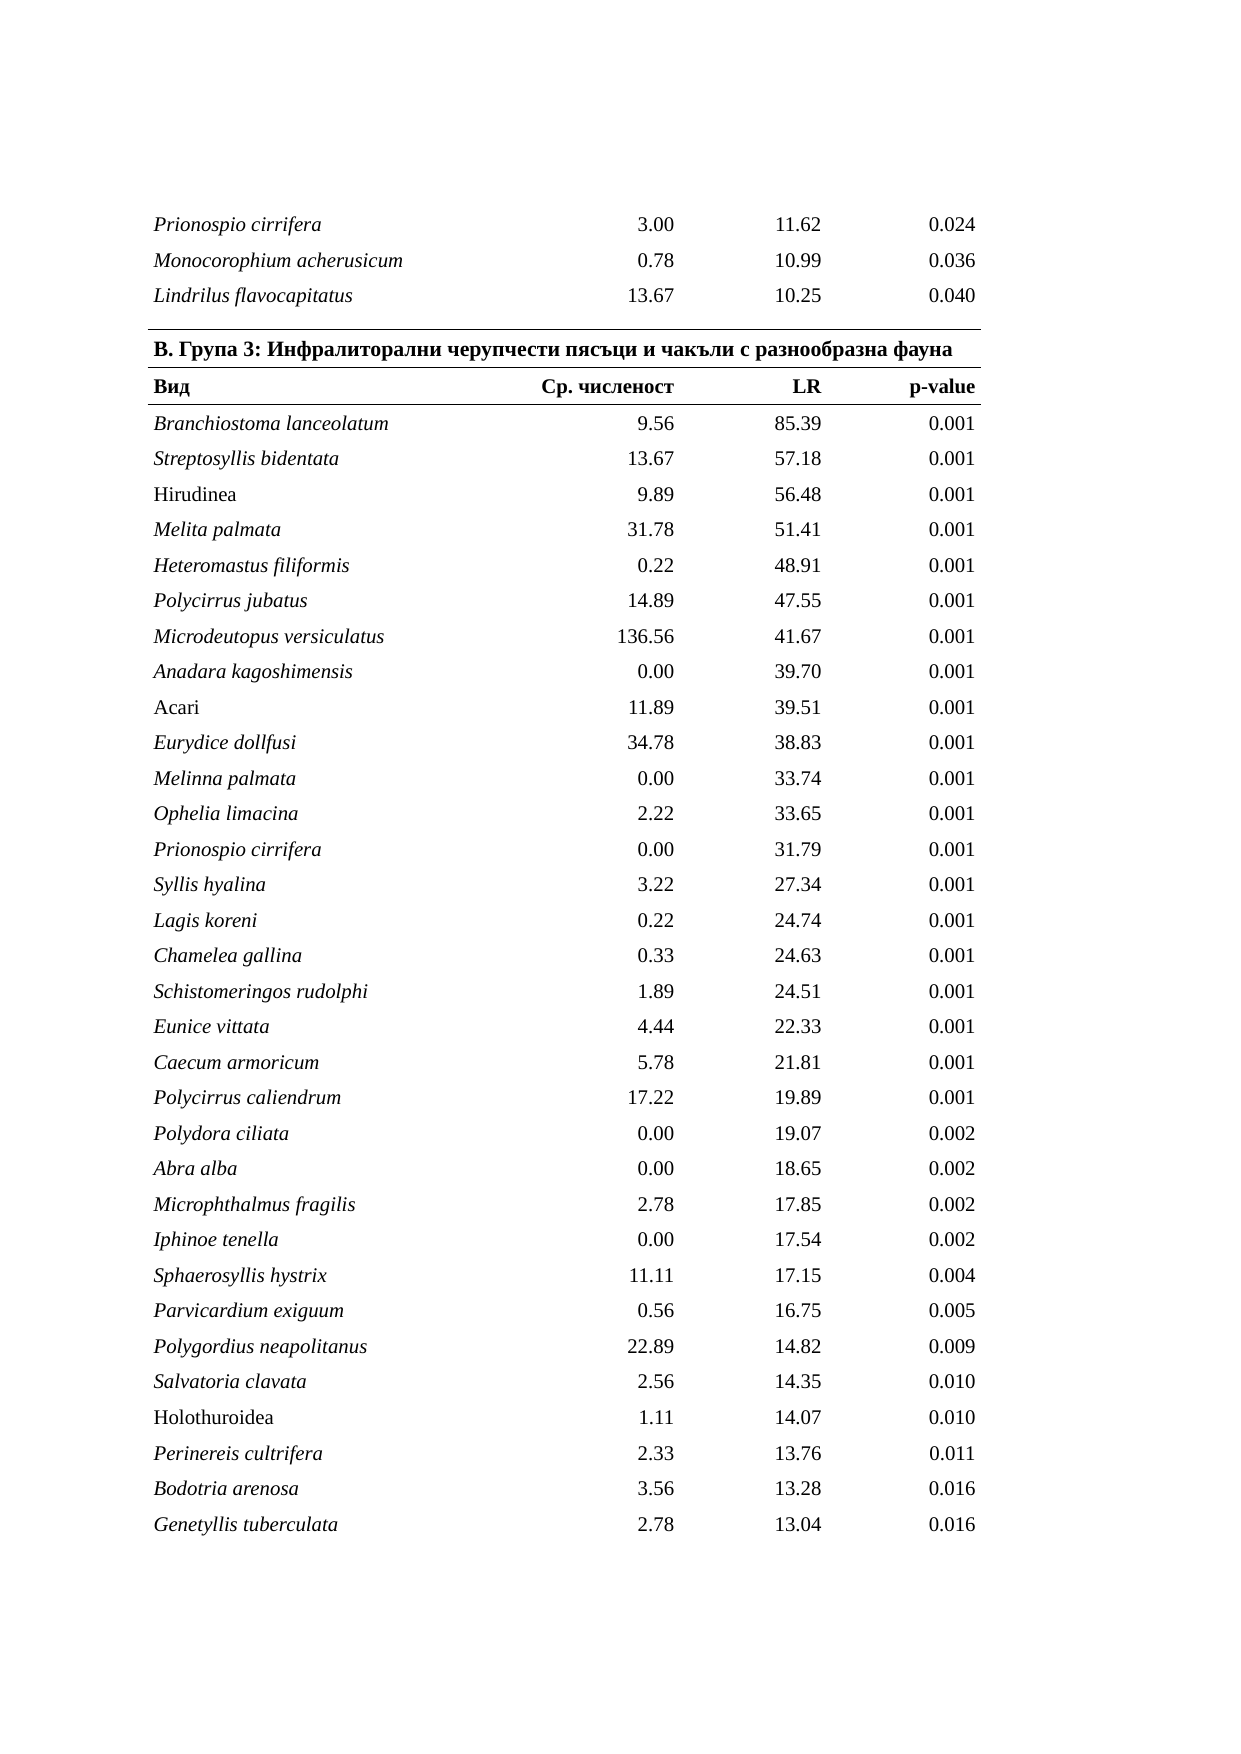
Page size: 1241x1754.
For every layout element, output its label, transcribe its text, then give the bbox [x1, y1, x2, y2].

table_cell 0.001 [827, 973, 981, 1008]
table_cell Melinna palmata [148, 760, 520, 795]
table_cell 39.51 [680, 689, 827, 724]
table_cell Prionospio cirrifera [148, 207, 520, 242]
table_cell 13.28 [680, 1470, 827, 1506]
table_cell 13.04 [680, 1506, 827, 1541]
table_cell 17.85 [680, 1186, 827, 1222]
table_cell 0.56 [520, 1293, 679, 1328]
table_cell Salvatoria clavata [148, 1364, 520, 1399]
table_cell 16.75 [680, 1293, 827, 1328]
table_cell 11.89 [520, 689, 679, 724]
table_cell 0.001 [827, 653, 981, 689]
table_cell p-value [827, 368, 981, 404]
table_cell 13.67 [520, 278, 679, 313]
table_cell Abra alba [148, 1151, 520, 1186]
table_cell 2.33 [520, 1435, 679, 1470]
table_cell Syllis hyalina [148, 866, 520, 902]
table_cell 0.00 [520, 653, 679, 689]
table_cell 0.001 [827, 866, 981, 902]
table_cell Iphinoe tenella [148, 1222, 520, 1257]
table_cell Eunice vittata [148, 1009, 520, 1044]
table_cell 3.56 [520, 1470, 679, 1506]
table_cell 47.55 [680, 582, 827, 618]
table_cell 0.024 [827, 207, 981, 242]
table_cell 4.44 [520, 1009, 679, 1044]
table_cell Microphthalmus fragilis [148, 1186, 520, 1222]
table_cell 0.001 [827, 760, 981, 795]
table_cell Anadara kagoshimensis [148, 653, 520, 689]
table_cell 0.002 [827, 1186, 981, 1222]
table_cell [148, 313, 520, 329]
table_cell 0.001 [827, 511, 981, 547]
table_cell 0.016 [827, 1470, 981, 1506]
table_cell 19.89 [680, 1080, 827, 1115]
table_cell Monocorophium acherusicum [148, 242, 520, 278]
table_cell 13.67 [520, 440, 679, 476]
table_cell 0.001 [827, 689, 981, 724]
table_cell 1.11 [520, 1399, 679, 1435]
table_cell 0.001 [827, 440, 981, 476]
table_cell 10.99 [680, 242, 827, 278]
table_cell 9.56 [520, 405, 679, 440]
table_cell Ophelia limacina [148, 795, 520, 831]
table_cell 0.011 [827, 1435, 981, 1470]
table_cell Melita palmata [148, 511, 520, 547]
table_cell Polygordius neapolitanus [148, 1328, 520, 1364]
table_cell Holothuroidea [148, 1399, 520, 1435]
table_cell 24.74 [680, 902, 827, 937]
table_cell 5.78 [520, 1044, 679, 1079]
table_cell 0.00 [520, 1151, 679, 1186]
table_cell 24.51 [680, 973, 827, 1008]
table_cell 0.001 [827, 476, 981, 511]
table_cell 0.001 [827, 618, 981, 653]
table_cell В. Група 3: Инфралиторални черупчести пясъци и чакъли с разнообразна фауна [148, 330, 981, 367]
table_cell [520, 313, 679, 329]
table_cell Eurydice dollfusi [148, 724, 520, 760]
table_cell Polycirrus jubatus [148, 582, 520, 618]
table_cell 48.91 [680, 547, 827, 582]
table_cell 41.67 [680, 618, 827, 653]
table_cell [827, 313, 981, 329]
table_cell 3.00 [520, 207, 679, 242]
table_cell Polycirrus caliendrum [148, 1080, 520, 1115]
table_cell 0.010 [827, 1399, 981, 1435]
table_cell 0.00 [520, 760, 679, 795]
table_cell Schistomeringos rudolphi [148, 973, 520, 1008]
table_cell Sphaerosyllis hystrix [148, 1257, 520, 1293]
table_cell Bodotria arenosa [148, 1470, 520, 1506]
table_cell Lagis koreni [148, 902, 520, 937]
table_cell Perinereis cultrifera [148, 1435, 520, 1470]
table_cell Polydora ciliata [148, 1115, 520, 1151]
table_cell 17.22 [520, 1080, 679, 1115]
table_cell 38.83 [680, 724, 827, 760]
table_cell Microdeutopus versiculatus [148, 618, 520, 653]
table_cell 0.009 [827, 1328, 981, 1364]
table_cell [680, 313, 827, 329]
table_cell 0.001 [827, 1009, 981, 1044]
table_cell Lindrilus flavocapitatus [148, 278, 520, 313]
table_cell 14.89 [520, 582, 679, 618]
table_cell 11.62 [680, 207, 827, 242]
table_cell 33.74 [680, 760, 827, 795]
table_cell 21.81 [680, 1044, 827, 1079]
table_cell 9.89 [520, 476, 679, 511]
table_cell Genetyllis tuberculata [148, 1506, 520, 1541]
table_cell 27.34 [680, 866, 827, 902]
table_cell 17.15 [680, 1257, 827, 1293]
table_cell 0.001 [827, 547, 981, 582]
table_cell Вид [148, 368, 520, 404]
table_cell 136.56 [520, 618, 679, 653]
table_cell 0.001 [827, 795, 981, 831]
table_cell 0.22 [520, 902, 679, 937]
table_cell 0.33 [520, 938, 679, 973]
table_cell 2.78 [520, 1186, 679, 1222]
table_cell 14.35 [680, 1364, 827, 1399]
table_cell 3.22 [520, 866, 679, 902]
table_cell 34.78 [520, 724, 679, 760]
table_cell 0.004 [827, 1257, 981, 1293]
table_cell 19.07 [680, 1115, 827, 1151]
table_cell 31.78 [520, 511, 679, 547]
table_cell 85.39 [680, 405, 827, 440]
table_cell 1.89 [520, 973, 679, 1008]
table_cell 2.78 [520, 1506, 679, 1541]
table_cell Branchiostoma lanceolatum [148, 405, 520, 440]
table_cell 0.22 [520, 547, 679, 582]
table_cell 51.41 [680, 511, 827, 547]
table_cell 0.001 [827, 902, 981, 937]
table_cell Chamelea gallina [148, 938, 520, 973]
table_cell 0.001 [827, 1080, 981, 1115]
table_cell 57.18 [680, 440, 827, 476]
table_cell 31.79 [680, 831, 827, 866]
table_cell 2.22 [520, 795, 679, 831]
table_cell 0.016 [827, 1506, 981, 1541]
table_cell Hirudinea [148, 476, 520, 511]
table_cell 56.48 [680, 476, 827, 511]
table_cell 14.07 [680, 1399, 827, 1435]
table_cell 0.00 [520, 831, 679, 866]
table_cell Ср. численост [520, 368, 679, 404]
table_cell 0.78 [520, 242, 679, 278]
table_cell 0.010 [827, 1364, 981, 1399]
table_cell Heteromastus filiformis [148, 547, 520, 582]
table_cell 0.002 [827, 1151, 981, 1186]
table_cell 0.001 [827, 582, 981, 618]
table_cell 0.00 [520, 1115, 679, 1151]
table_cell 0.001 [827, 405, 981, 440]
table_cell 0.002 [827, 1115, 981, 1151]
table_cell Caecum armoricum [148, 1044, 520, 1079]
table_cell LR [680, 368, 827, 404]
table_cell 10.25 [680, 278, 827, 313]
table_cell 22.33 [680, 1009, 827, 1044]
table_cell 0.040 [827, 278, 981, 313]
table_cell 0.001 [827, 724, 981, 760]
table_cell 0.001 [827, 1044, 981, 1079]
table_cell 0.001 [827, 831, 981, 866]
table_cell 2.56 [520, 1364, 679, 1399]
table_cell 0.00 [520, 1222, 679, 1257]
table_cell Prionospio cirrifera [148, 831, 520, 866]
table_cell 11.11 [520, 1257, 679, 1293]
table_cell 0.002 [827, 1222, 981, 1257]
table_cell 22.89 [520, 1328, 679, 1364]
table_cell Streptosyllis bidentata [148, 440, 520, 476]
table_cell 18.65 [680, 1151, 827, 1186]
table_cell 0.036 [827, 242, 981, 278]
table_cell 39.70 [680, 653, 827, 689]
table_cell 0.001 [827, 938, 981, 973]
table_cell 14.82 [680, 1328, 827, 1364]
table_cell 24.63 [680, 938, 827, 973]
table_cell Parvicardium exiguum [148, 1293, 520, 1328]
table_cell 33.65 [680, 795, 827, 831]
table_cell 13.76 [680, 1435, 827, 1470]
table_cell 17.54 [680, 1222, 827, 1257]
table_cell Acari [148, 689, 520, 724]
table_cell 0.005 [827, 1293, 981, 1328]
